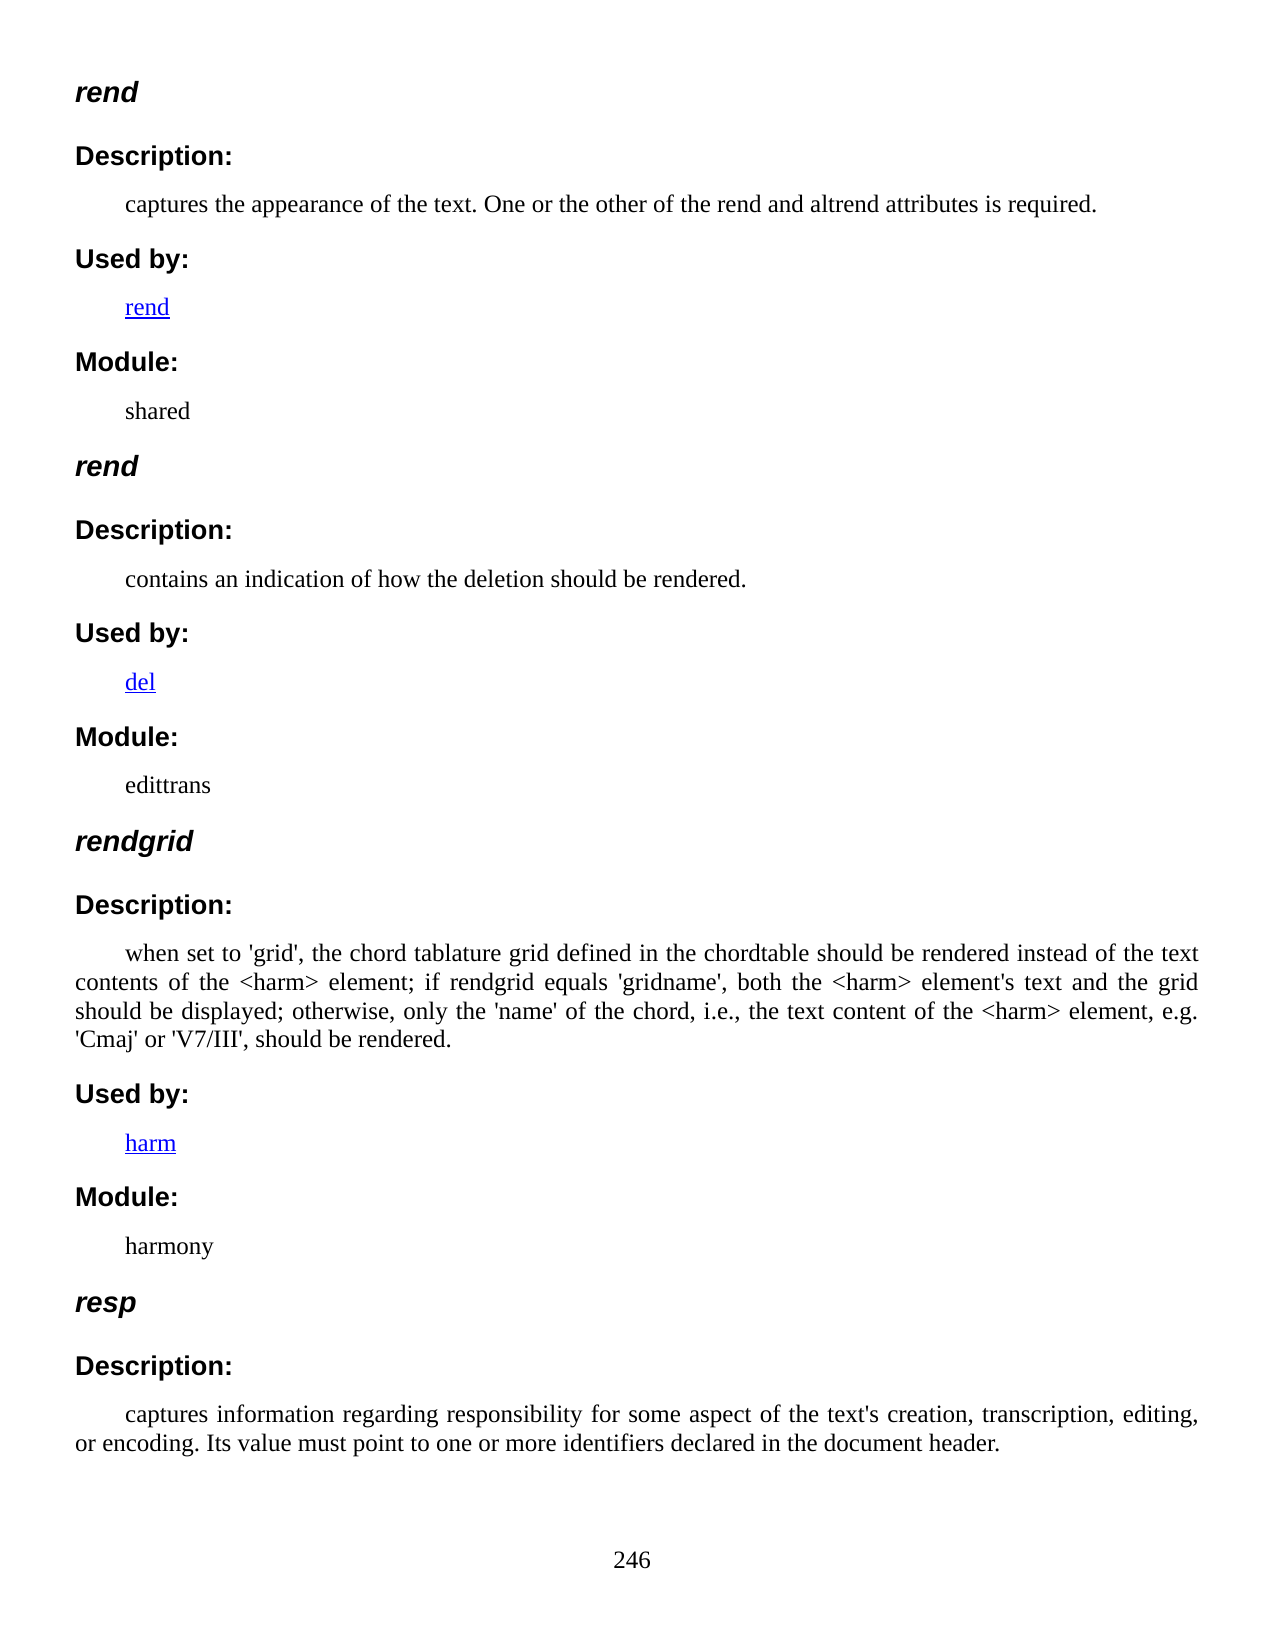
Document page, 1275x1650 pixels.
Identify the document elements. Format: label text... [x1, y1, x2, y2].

text harmony [75, 1231, 1200, 1260]
subtitle Used by: [75, 243, 1200, 274]
text del [75, 667, 1200, 696]
subtitle resp [75, 1285, 1200, 1318]
subtitle Module: [75, 346, 1200, 377]
subtitle rendgrid [75, 824, 1200, 857]
subtitle rend [75, 449, 1200, 483]
text captures the appearance of the text. One or the other of the rend and altrend attributes is required. [75, 189, 1200, 218]
subtitle Used by: [75, 1078, 1200, 1109]
subtitle Module: [75, 1181, 1200, 1213]
text edittrans [75, 770, 1200, 799]
text harm [75, 1128, 1200, 1156]
text captures information regarding responsibility for some aspect of the text's creation, transcription, editing, or encoding. Its value must point to one or more identifiers declared in the document header. [75, 1399, 1200, 1456]
subtitle rend [75, 75, 1200, 108]
subtitle Description: [75, 514, 1200, 546]
subtitle Used by: [75, 617, 1200, 649]
text shared [75, 396, 1200, 424]
text when set to 'grid', the chord tablature grid defined in the chordtable should be rendered instead of the text contents of the <harm> element; if rendgrid equals 'gridname', both the <harm> element's text and the grid should be displayed; otherwise, only the 'name' of the chord, i.e., the text content of the <harm> element, e.g. 'Cmaj' or 'V7/III', should be rendered. [75, 938, 1200, 1053]
text rend [75, 292, 1200, 321]
subtitle Description: [75, 1349, 1200, 1381]
subtitle Module: [75, 721, 1200, 752]
subtitle Description: [75, 889, 1200, 920]
text contains an indication of how the deletion should be rendered. [75, 564, 1200, 592]
subtitle Description: [75, 140, 1200, 171]
